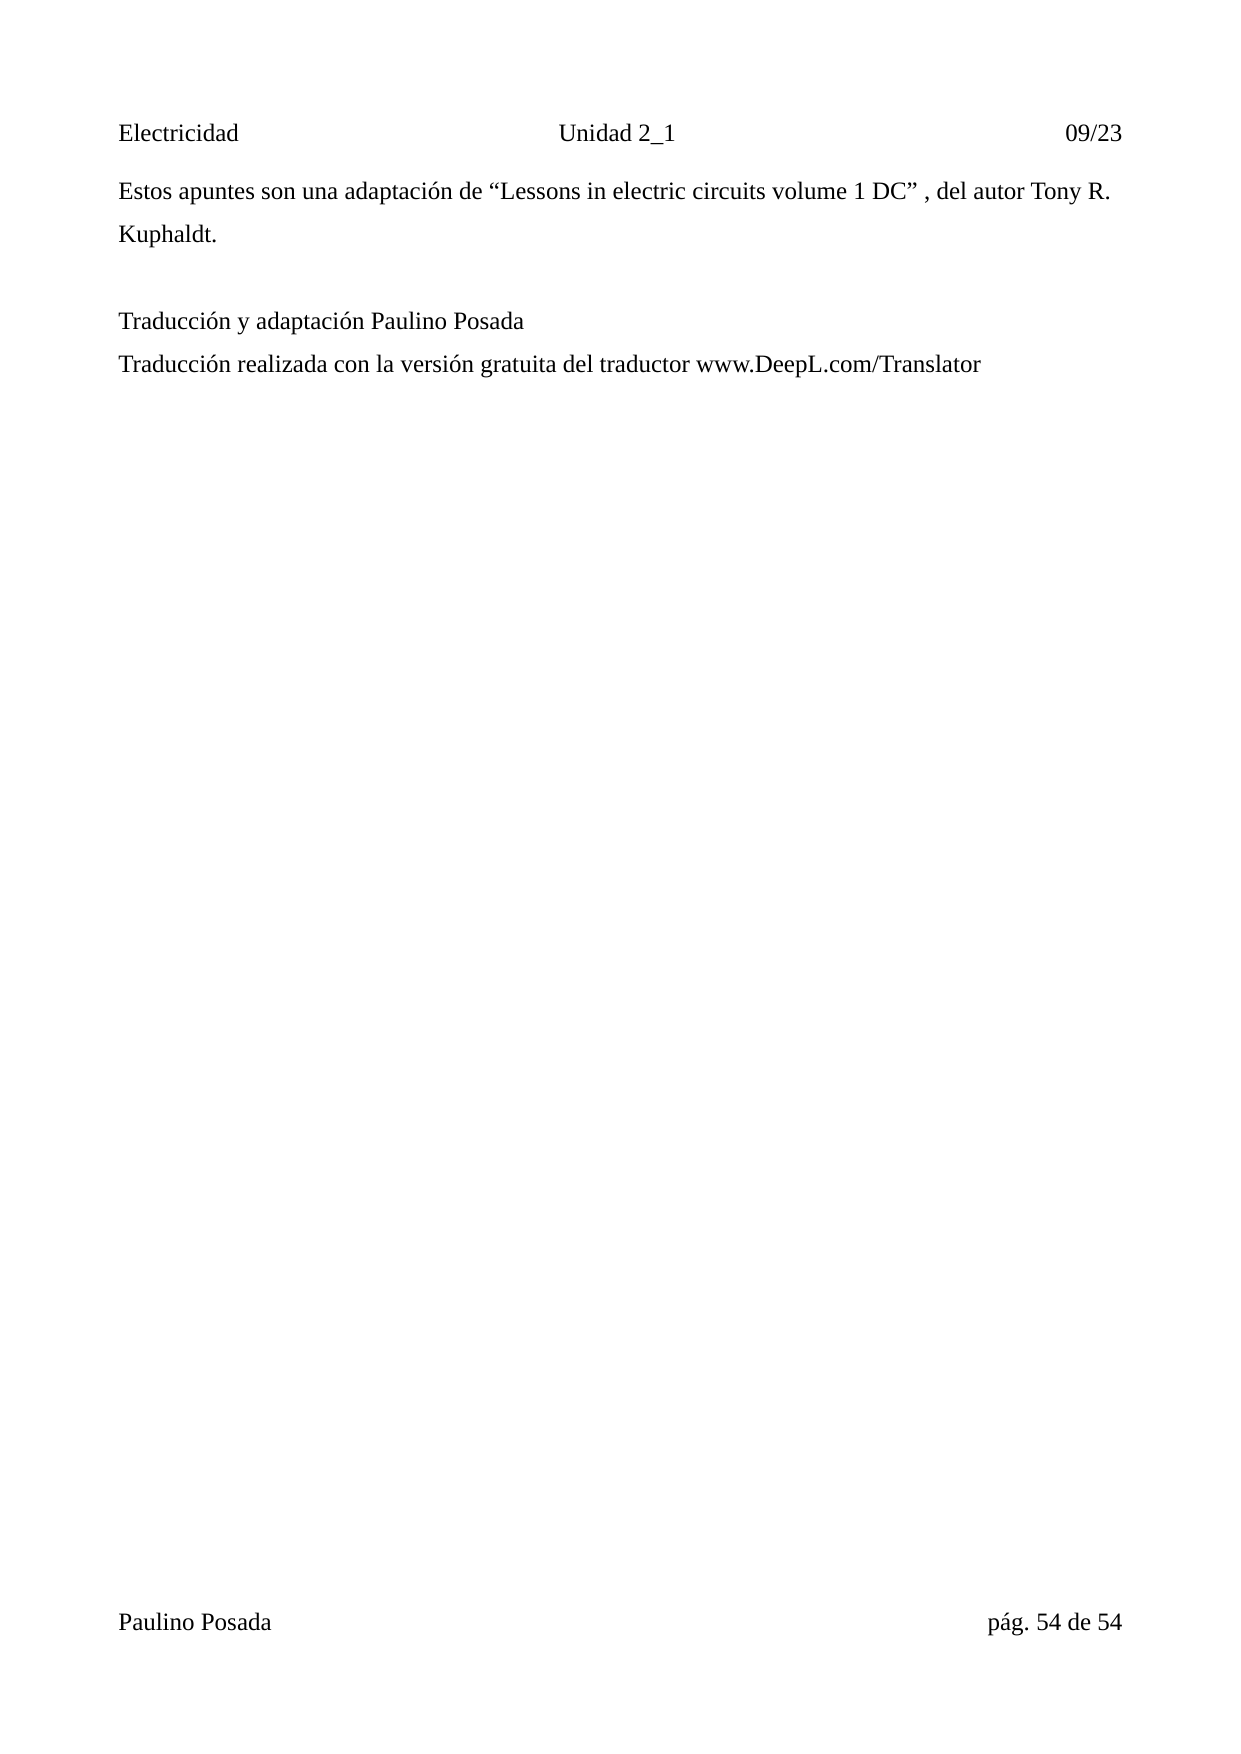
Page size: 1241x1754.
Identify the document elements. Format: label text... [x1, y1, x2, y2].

text Estos apuntes son una adaptación de “Lessons in electric circuits volume 1 DC” , del autor Tony R. Kuphaldt. [118, 176, 1122, 248]
text Traducción realizada con la versión gratuita del traductor www.DeepL.com/Translator [118, 349, 1122, 378]
text Traducción y adaptación Paulino Posada [118, 306, 1122, 334]
